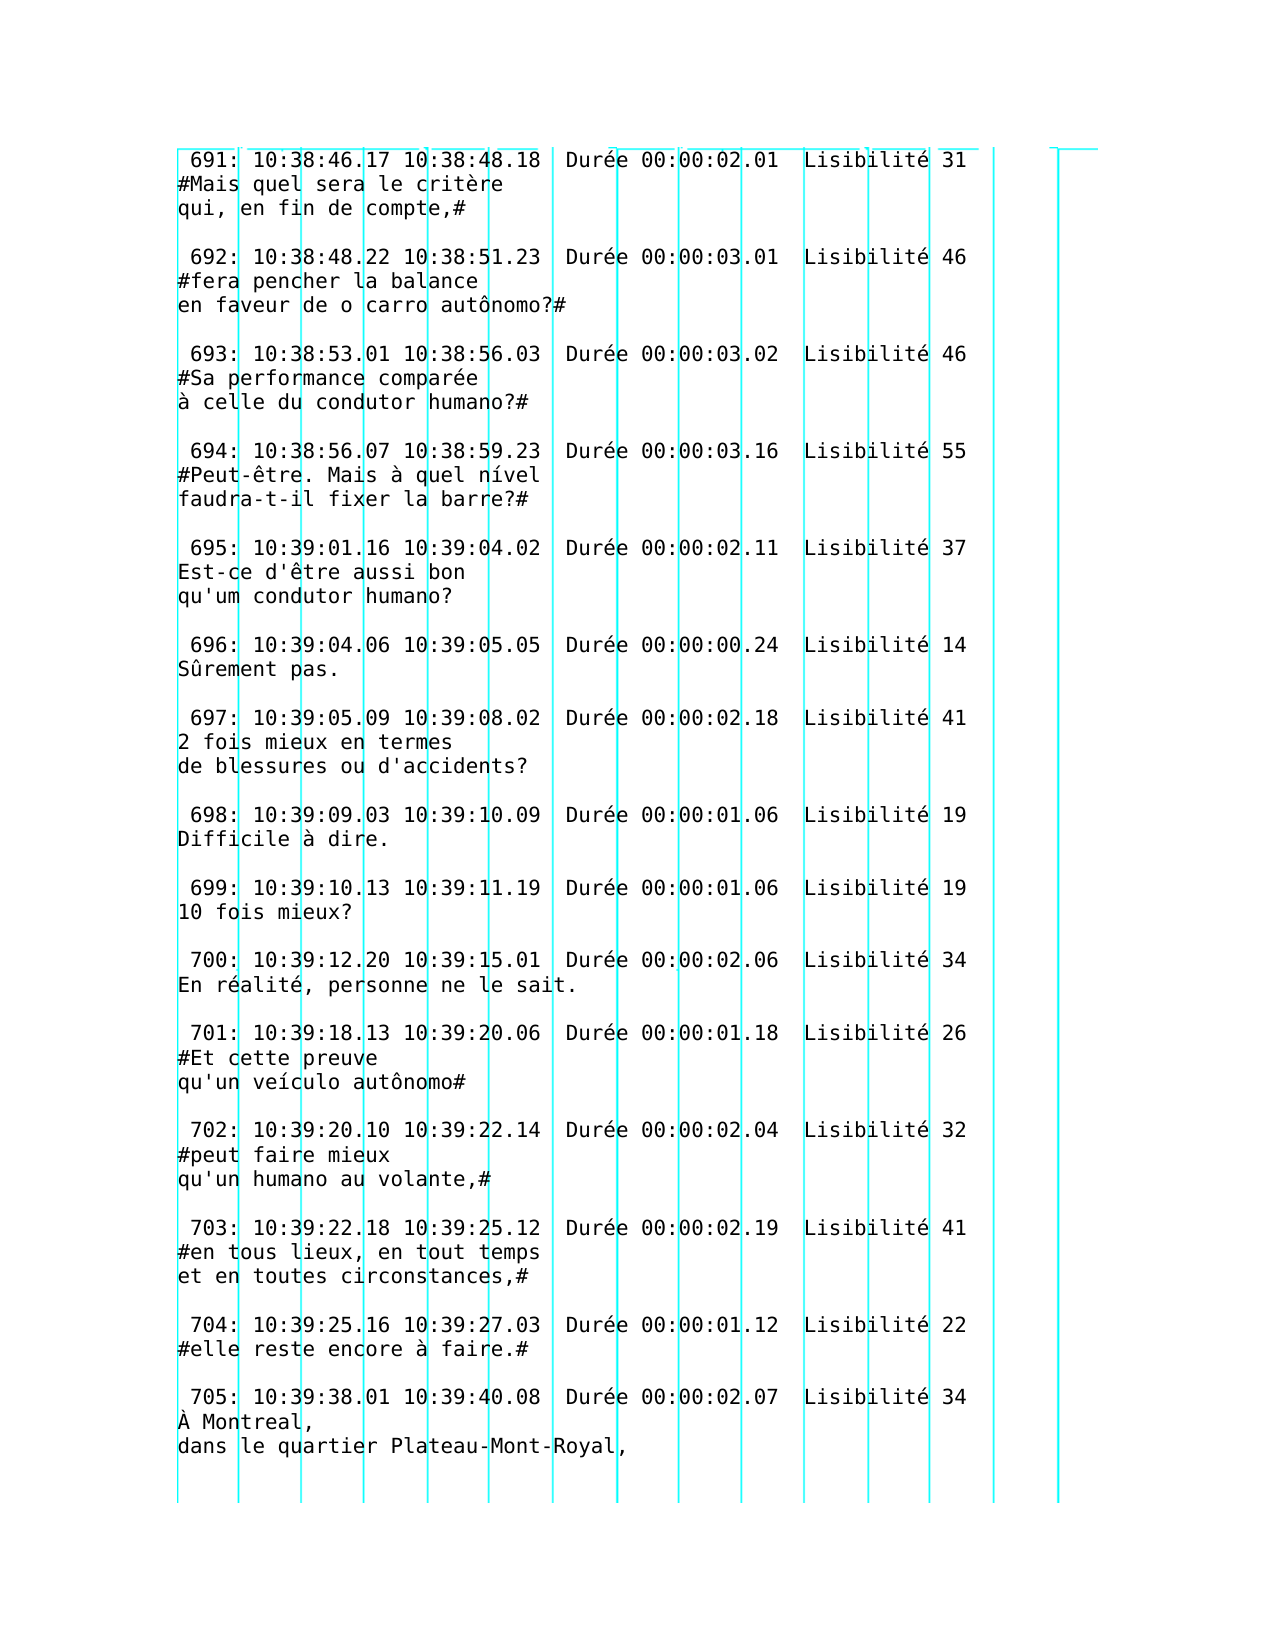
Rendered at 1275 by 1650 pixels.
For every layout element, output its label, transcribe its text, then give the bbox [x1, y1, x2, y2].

text qui, en fin de compte,# [177, 196, 1098, 220]
text qu'um condutor humano? [177, 584, 1098, 609]
text #en tous lieux, en tout temps [177, 1240, 1098, 1264]
text En réalité, personne ne le sait. [177, 973, 1098, 997]
text 10 fois mieux? [177, 900, 1098, 924]
text 691: 10:38:46.17 10:38:48.18 Durée 00:00:02.01 Lisibilité 31 [177, 148, 1098, 172]
text de blessures ou d'accidents? [177, 754, 1098, 779]
text 698: 10:39:09.03 10:39:10.09 Durée 00:00:01.06 Lisibilité 19 [177, 803, 1098, 827]
text Difficile à dire. [177, 827, 1098, 851]
text Est-ce d'être aussi bon [177, 560, 1098, 584]
text #Sa performance comparée [177, 366, 1098, 390]
text 705: 10:39:38.01 10:39:40.08 Durée 00:00:02.07 Lisibilité 34 [177, 1385, 1098, 1410]
text 700: 10:39:12.20 10:39:15.01 Durée 00:00:02.06 Lisibilité 34 [177, 948, 1098, 973]
text 703: 10:39:22.18 10:39:25.12 Durée 00:00:02.19 Lisibilité 41 [177, 1216, 1098, 1240]
text en faveur de o carro autônomo?# [177, 293, 1098, 317]
text #peut faire mieux [177, 1143, 1098, 1167]
text 704: 10:39:25.16 10:39:27.03 Durée 00:00:01.12 Lisibilité 22 [177, 1313, 1098, 1337]
text 699: 10:39:10.13 10:39:11.19 Durée 00:00:01.06 Lisibilité 19 [177, 876, 1098, 900]
text #Et cette preuve [177, 1046, 1098, 1070]
text #fera pencher la balance [177, 269, 1098, 293]
text 696: 10:39:04.06 10:39:05.05 Durée 00:00:00.24 Lisibilité 14 [177, 633, 1098, 657]
text qu'un veículo autônomo# [177, 1070, 1098, 1094]
text dans le quartier Plateau-Mont-Royal, [177, 1434, 1098, 1458]
text #Mais quel sera le critère [177, 172, 1098, 196]
text 693: 10:38:53.01 10:38:56.03 Durée 00:00:03.02 Lisibilité 46 [177, 342, 1098, 366]
text 702: 10:39:20.10 10:39:22.14 Durée 00:00:02.04 Lisibilité 32 [177, 1118, 1098, 1143]
text 2 fois mieux en termes [177, 730, 1098, 754]
text 695: 10:39:01.16 10:39:04.02 Durée 00:00:02.11 Lisibilité 37 [177, 536, 1098, 560]
text #elle reste encore à faire.# [177, 1337, 1098, 1361]
text À Montreal, [177, 1410, 1098, 1434]
text 701: 10:39:18.13 10:39:20.06 Durée 00:00:01.18 Lisibilité 26 [177, 1021, 1098, 1046]
text à celle du condutor humano?# [177, 390, 1098, 414]
text et en toutes circonstances,# [177, 1264, 1098, 1288]
text Sûrement pas. [177, 657, 1098, 682]
text #Peut-être. Mais à quel nível [177, 463, 1098, 487]
text 692: 10:38:48.22 10:38:51.23 Durée 00:00:03.01 Lisibilité 46 [177, 245, 1098, 269]
text faudra-t-il fixer la barre?# [177, 487, 1098, 512]
text qu'un humano au volante,# [177, 1167, 1098, 1191]
text 697: 10:39:05.09 10:39:08.02 Durée 00:00:02.18 Lisibilité 41 [177, 706, 1098, 730]
text 694: 10:38:56.07 10:38:59.23 Durée 00:00:03.16 Lisibilité 55 [177, 439, 1098, 463]
picture [177, 147, 1098, 1503]
